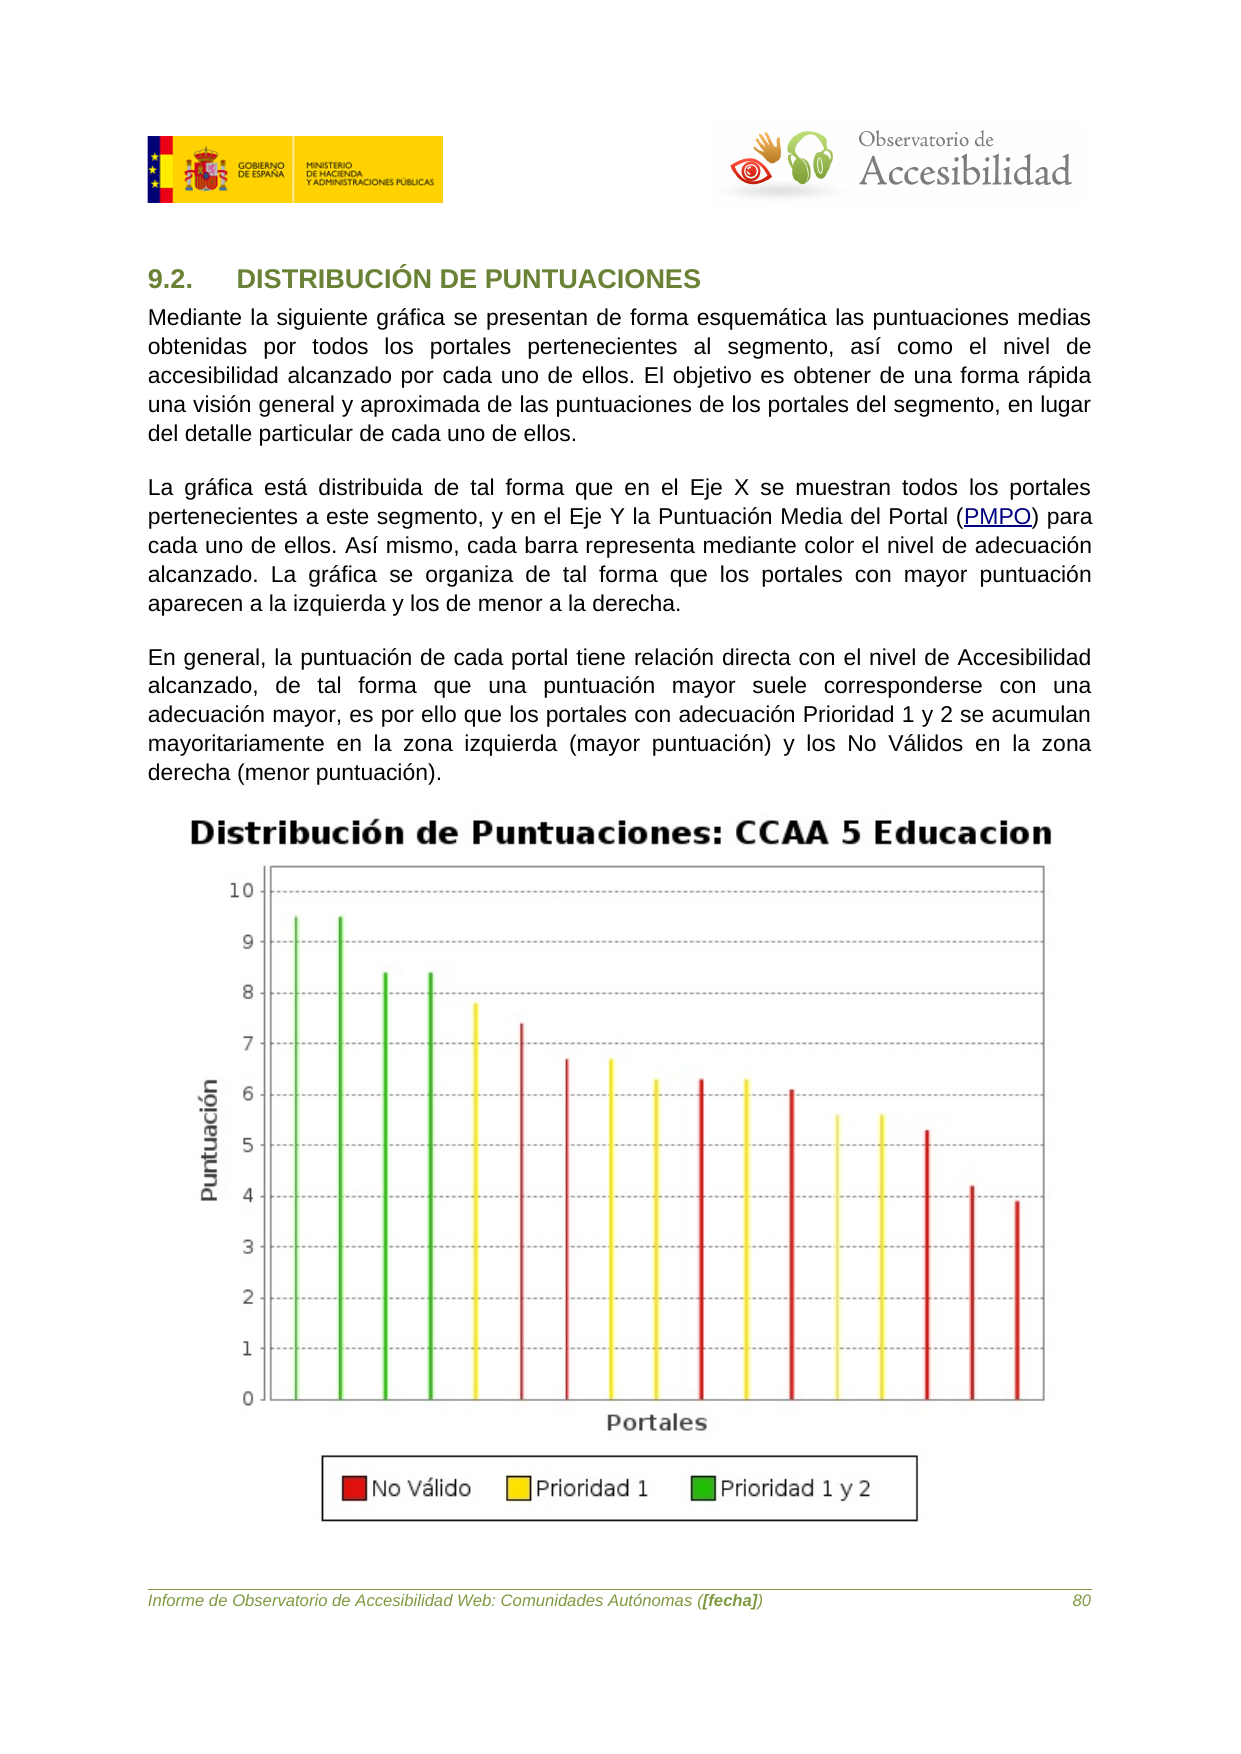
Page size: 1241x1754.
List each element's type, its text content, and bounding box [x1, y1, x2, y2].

picture [178, 813, 1062, 1523]
text En general, la puntuación de cada portal tiene relación directa con el nivel de Accesibilidad alcanzado, de tal forma que una puntuación mayor suele corresponderse con una adecuación mayor, es por ello que los portales con adecuación Prioridad 1 y 2 se acumulan mayoritariamente en la zona izquierda (mayor puntuación) y los No Válidos en la zona derecha (menor puntuación). [148, 643, 1092, 786]
list Distribución de puntuaciones [148, 263, 1092, 294]
text Mediante la siguiente gráfica se presentan de forma esquemática las puntuaciones medias obtenidas por todos los portales pertenecientes al segmento, así como el nivel de accesibilidad alcanzado por cada uno de ellos. El objetivo es obtener de una forma rápida una visión general y aproximada de las puntuaciones de los portales del segmento, en lugar del detalle particular de cada uno de ellos. [148, 304, 1092, 446]
picture [147, 136, 443, 203]
text La gráfica está distribuida de tal forma que en el Eje X se muestran todos los portales pertenecientes a este segmento, y en el Eje Y la Puntuación Media del Portal (PMPO) para cada uno de ellos. Así mismo, cada barra representa mediante color el nivel de adecuación alcanzado. La gráfica se organiza de tal forma que los portales con mayor puntuación aparecen a la izquierda y los de menor a la derecha. [148, 474, 1092, 616]
picture [710, 122, 1086, 205]
